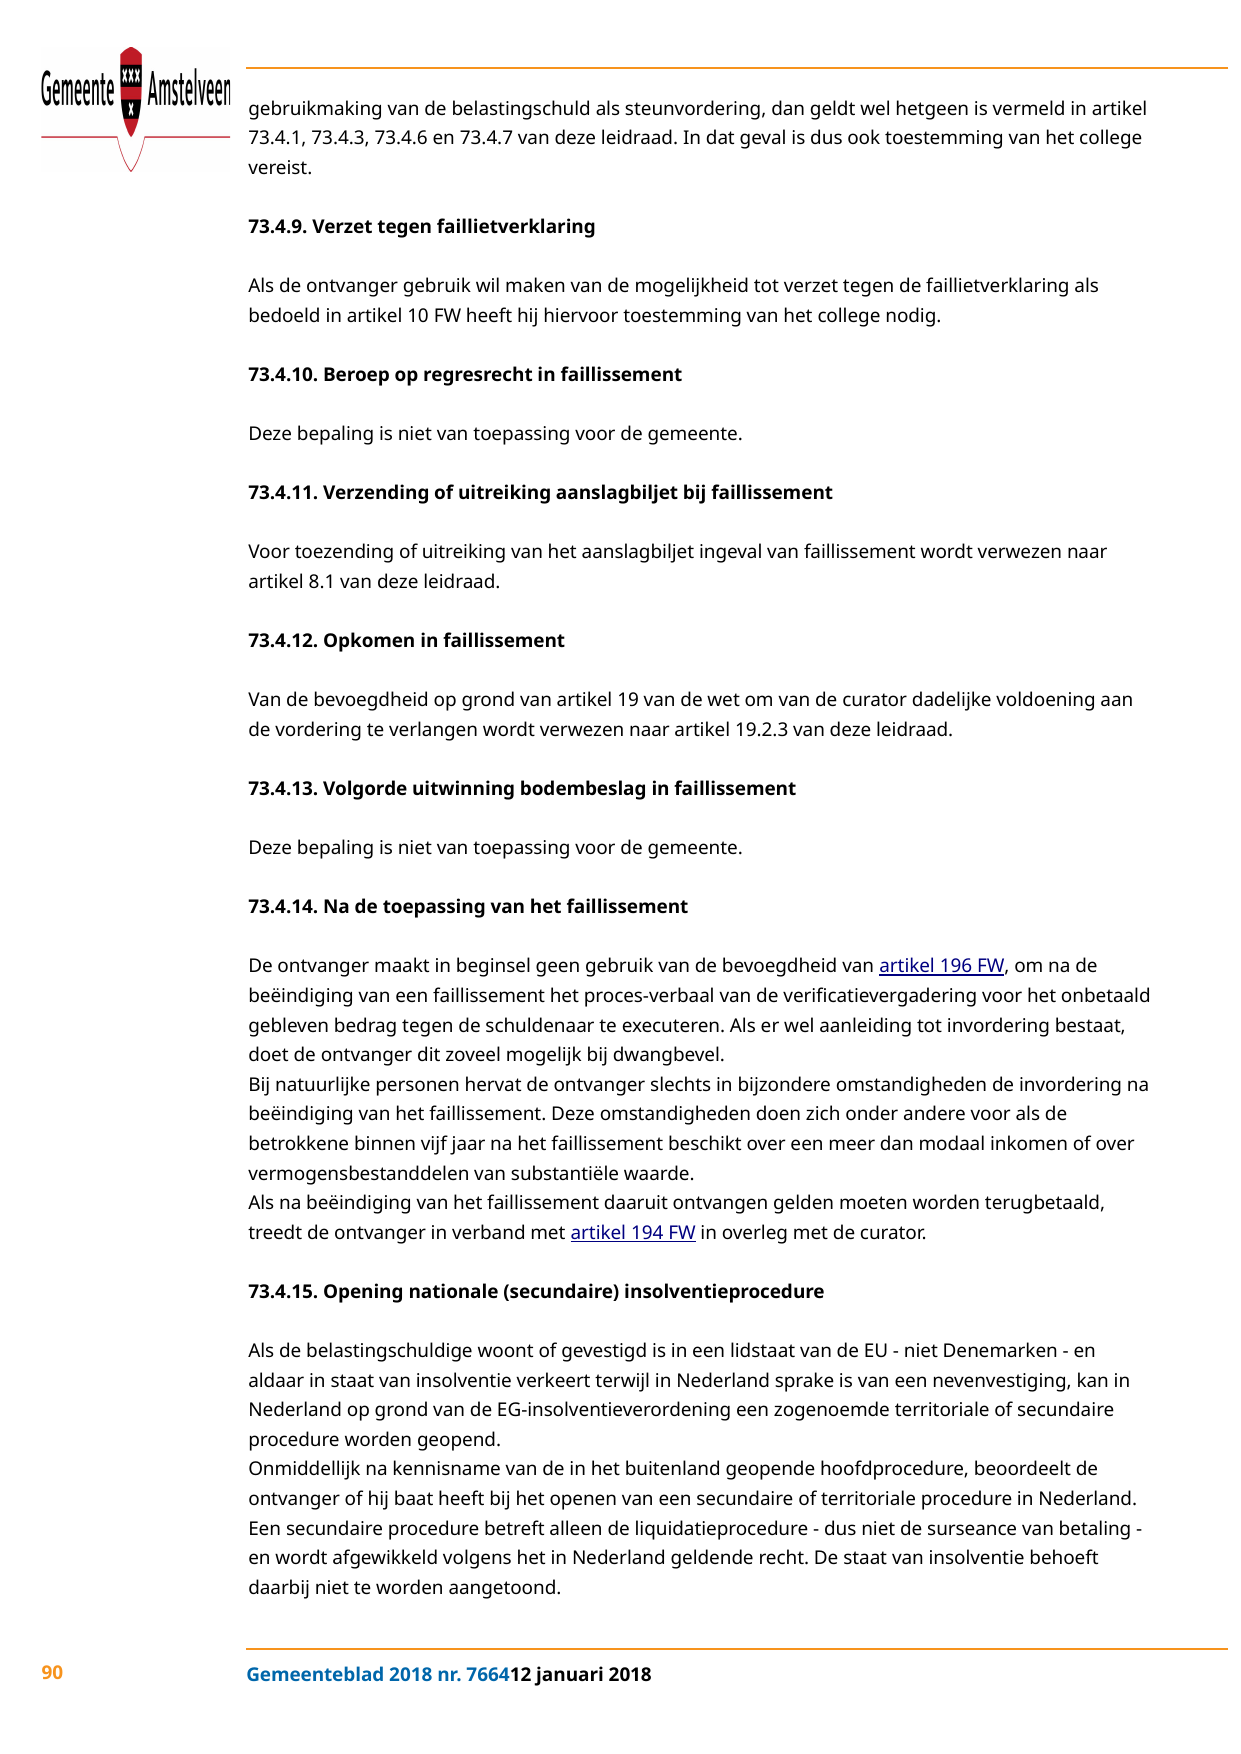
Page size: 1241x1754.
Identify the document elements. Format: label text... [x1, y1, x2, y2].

text Deze bepaling is niet van toepassing voor de gemeente. [248, 420, 1152, 446]
text Bij natuurlijke personen hervat de ontvanger slechts in bijzondere omstandigheden de invordering na beëindiging van het faillissement. Deze omstandigheden doen zich onder andere voor als de betrokkene binnen vijf jaar na het faillissement beschikt over een meer dan modaal inkomen of over vermogensbestanddelen van substantiële waarde. [248, 1071, 1152, 1186]
text Als de ontvanger gebruik wil maken van de mogelijkheid tot verzet tegen de faillietverklaring als bedoeld in artikel 10 FW heeft hij hiervoor toestemming van het college nodig. [248, 272, 1152, 328]
text Van de bevoegdheid op grond van artikel 19 van de wet om van de curator dadelijke voldoening aan de vordering te verlangen wordt verwezen naar artikel 19.2.3 van deze leidraad. [248, 686, 1152, 742]
text Onmiddellijk na kennisname van de in het buitenland geopende hoofdprocedure, beoordeelt de ontvanger of hij baat heeft bij het openen van een secundaire of territoriale procedure in Nederland. Een secundaire procedure betreft alleen de liquidatieprocedure - dus niet de surseance van betaling - en wordt afgewikkeld volgens het in Nederland geldende recht. De staat van insolventie behoeft daarbij niet te worden aangetoond. [248, 1456, 1152, 1600]
text 73.4.10. Beroep op regresrecht in faillissement [248, 361, 1152, 387]
text 73.4.11. Verzending of uitreiking aanslagbiljet bij faillissement [248, 479, 1152, 505]
text Voor toezending of uitreiking van het aanslagbiljet ingeval van faillissement wordt verwezen naar artikel 8.1 van deze leidraad. [248, 538, 1152, 594]
text gebruikmaking van de belastingschuld als steunvordering, dan geldt wel hetgeen is vermeld in artikel 73.4.1, 73.4.3, 73.4.6 en 73.4.7 van deze leidraad. In dat geval is dus ook toestemming van het college vereist. [248, 95, 1152, 180]
picture [41, 47, 231, 172]
text Deze bepaling is niet van toepassing voor de gemeente. [248, 834, 1152, 860]
text 73.4.13. Volgorde uitwinning bodembeslag in faillissement [248, 775, 1152, 801]
text 73.4.15. Opening nationale (secundaire) insolventieprocedure [248, 1278, 1152, 1304]
text De ontvanger maakt in beginsel geen gebruik van de bevoegdheid van artikel 196 FW, om na de beëindiging van een faillissement het proces-verbaal van de verificatievergadering voor het onbetaald gebleven bedrag tegen de schuldenaar te executeren. Als er wel aanleiding tot invordering bestaat, doet de ontvanger dit zoveel mogelijk bij dwangbevel. [248, 953, 1152, 1067]
text Als na beëindiging van het faillissement daaruit ontvangen gelden moeten worden terugbetaald, treedt de ontvanger in verband met artikel 194 FW in overleg met de curator. [248, 1189, 1152, 1245]
text 73.4.12. Opkomen in faillissement [248, 627, 1152, 653]
text 73.4.9. Verzet tegen faillietverklaring [248, 213, 1152, 239]
text 73.4.14. Na de toepassing van het faillissement [248, 893, 1152, 919]
text Als de belastingschuldige woont of gevestigd is in een lidstaat van de EU - niet Denemarken - en aldaar in staat van insolventie verkeert terwijl in Nederland sprake is van een nevenvestiging, kan in Nederland op grond van de EG-insolventieverordening een zogenoemde territoriale of secundaire procedure worden geopend. [248, 1337, 1152, 1452]
